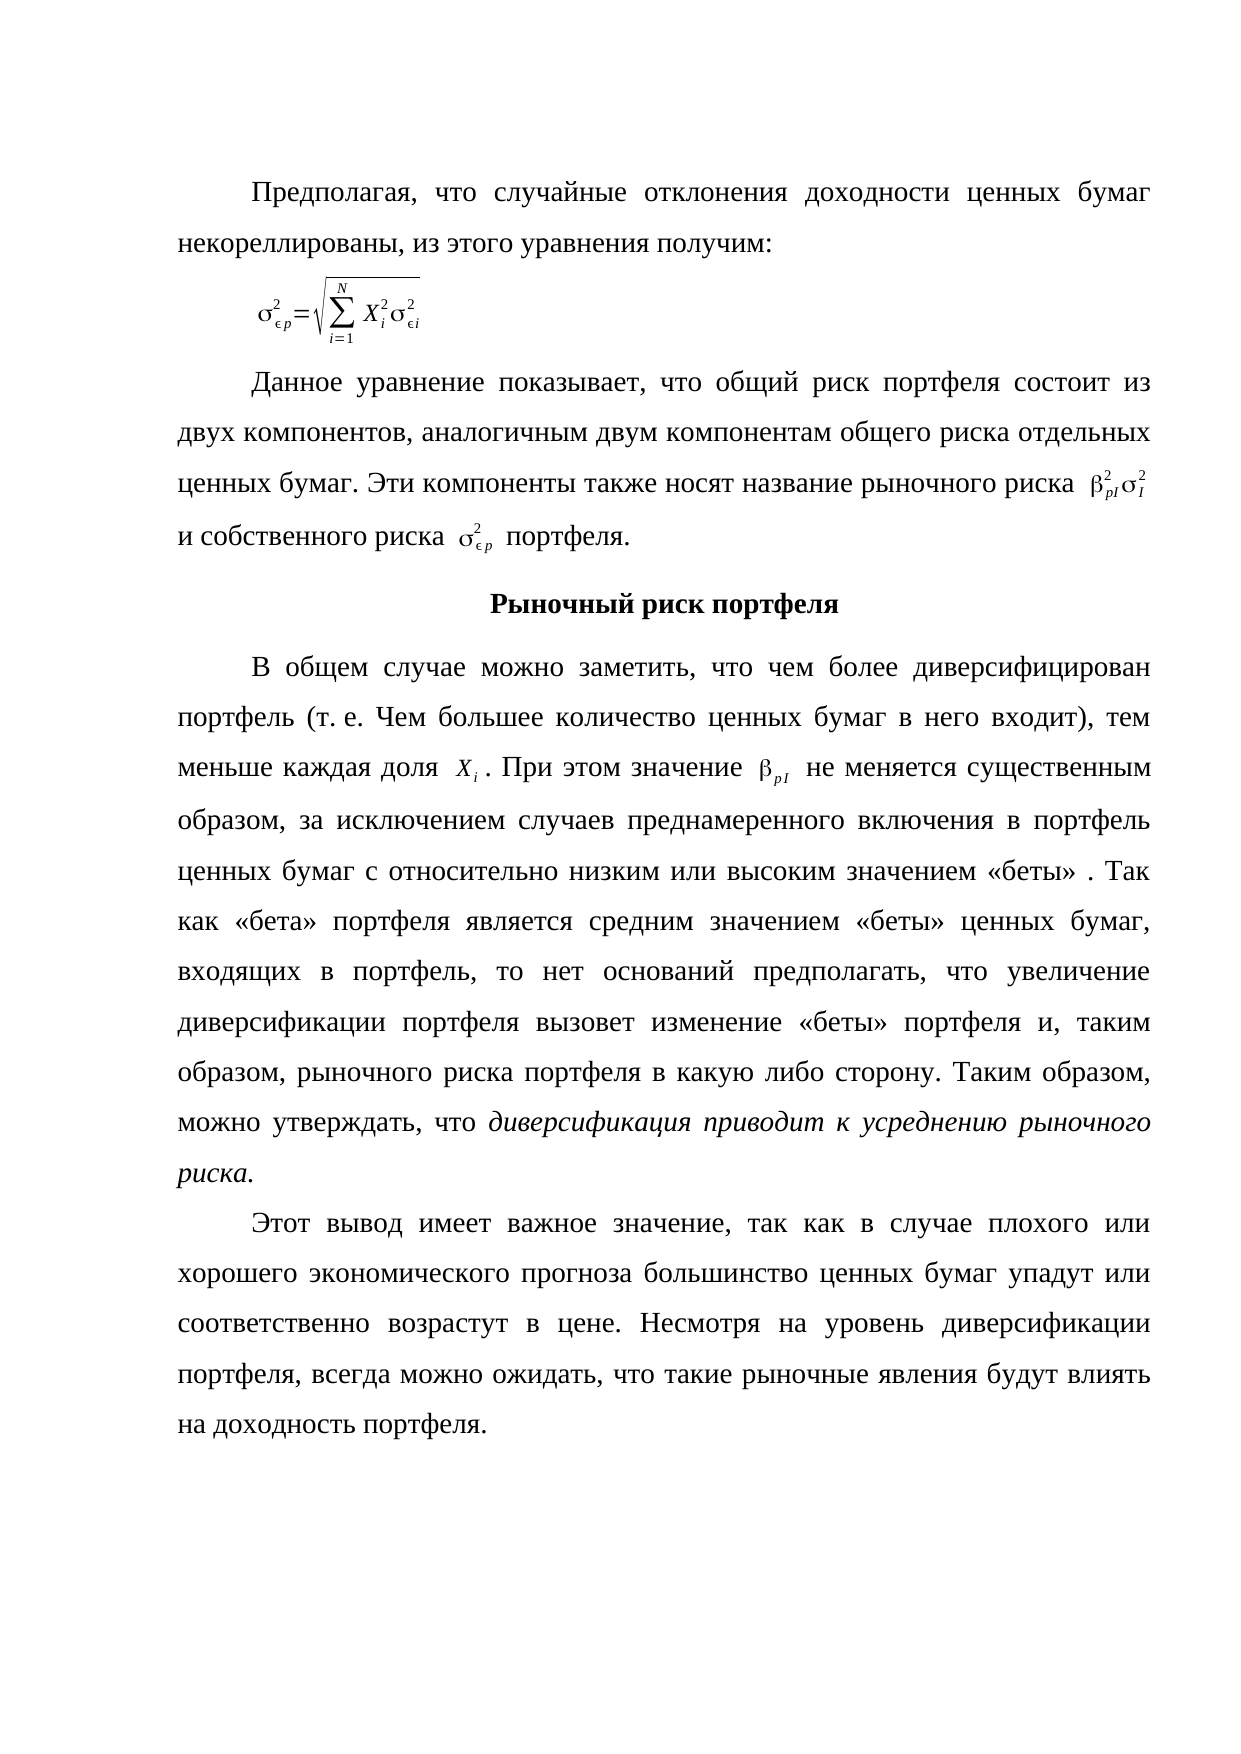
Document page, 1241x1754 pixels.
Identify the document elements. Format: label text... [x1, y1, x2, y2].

text Данное уравнение показывает, что общий риск портфеля состоит из двух компонентов, аналогичным двум компонентам общего риска отдельных ценных бумаг. Эти компоненты также носят название рыночного риска и собственного риска портфеля. [177, 364, 1152, 554]
text Предполагая, что случайные отклонения доходности ценных бумаг некореллированы, из этого уравнения получим: [177, 174, 1152, 258]
text Этот вывод имеет важное значение, так как в случае плохого или хорошего экономического прогноза большинство ценных бумаг упадут или соответственно возрастут в цене. Несмотря на уровень диверсификации портфеля, всегда можно ожидать, что такие рыночные явления будут влиять на доходность портфеля. [177, 1205, 1152, 1440]
subtitle Рыночный риск портфеля [177, 586, 1152, 619]
text В общем случае можно заметить, что чем более диверсифицирован портфель (т. е. Чем большее количество ценных бумаг в него входит), тем меньше каждая доля . При этом значение не меняется существенным образом, за исключением случаев преднамеренного включения в портфель ценных бумаг с относительно низким или высоким значением «беты» . Так как «бета» портфеля является средним значением «беты» ценных бумаг, входящих в портфель, то нет оснований предполагать, что увеличение диверсификации портфеля вызовет изменение «беты» портфеля и, таким образом, рыночного риска портфеля в какую либо сторону. Таким образом, можно утверждать, что диверсификация приводит к усреднению рыночного риска. [177, 649, 1152, 1188]
